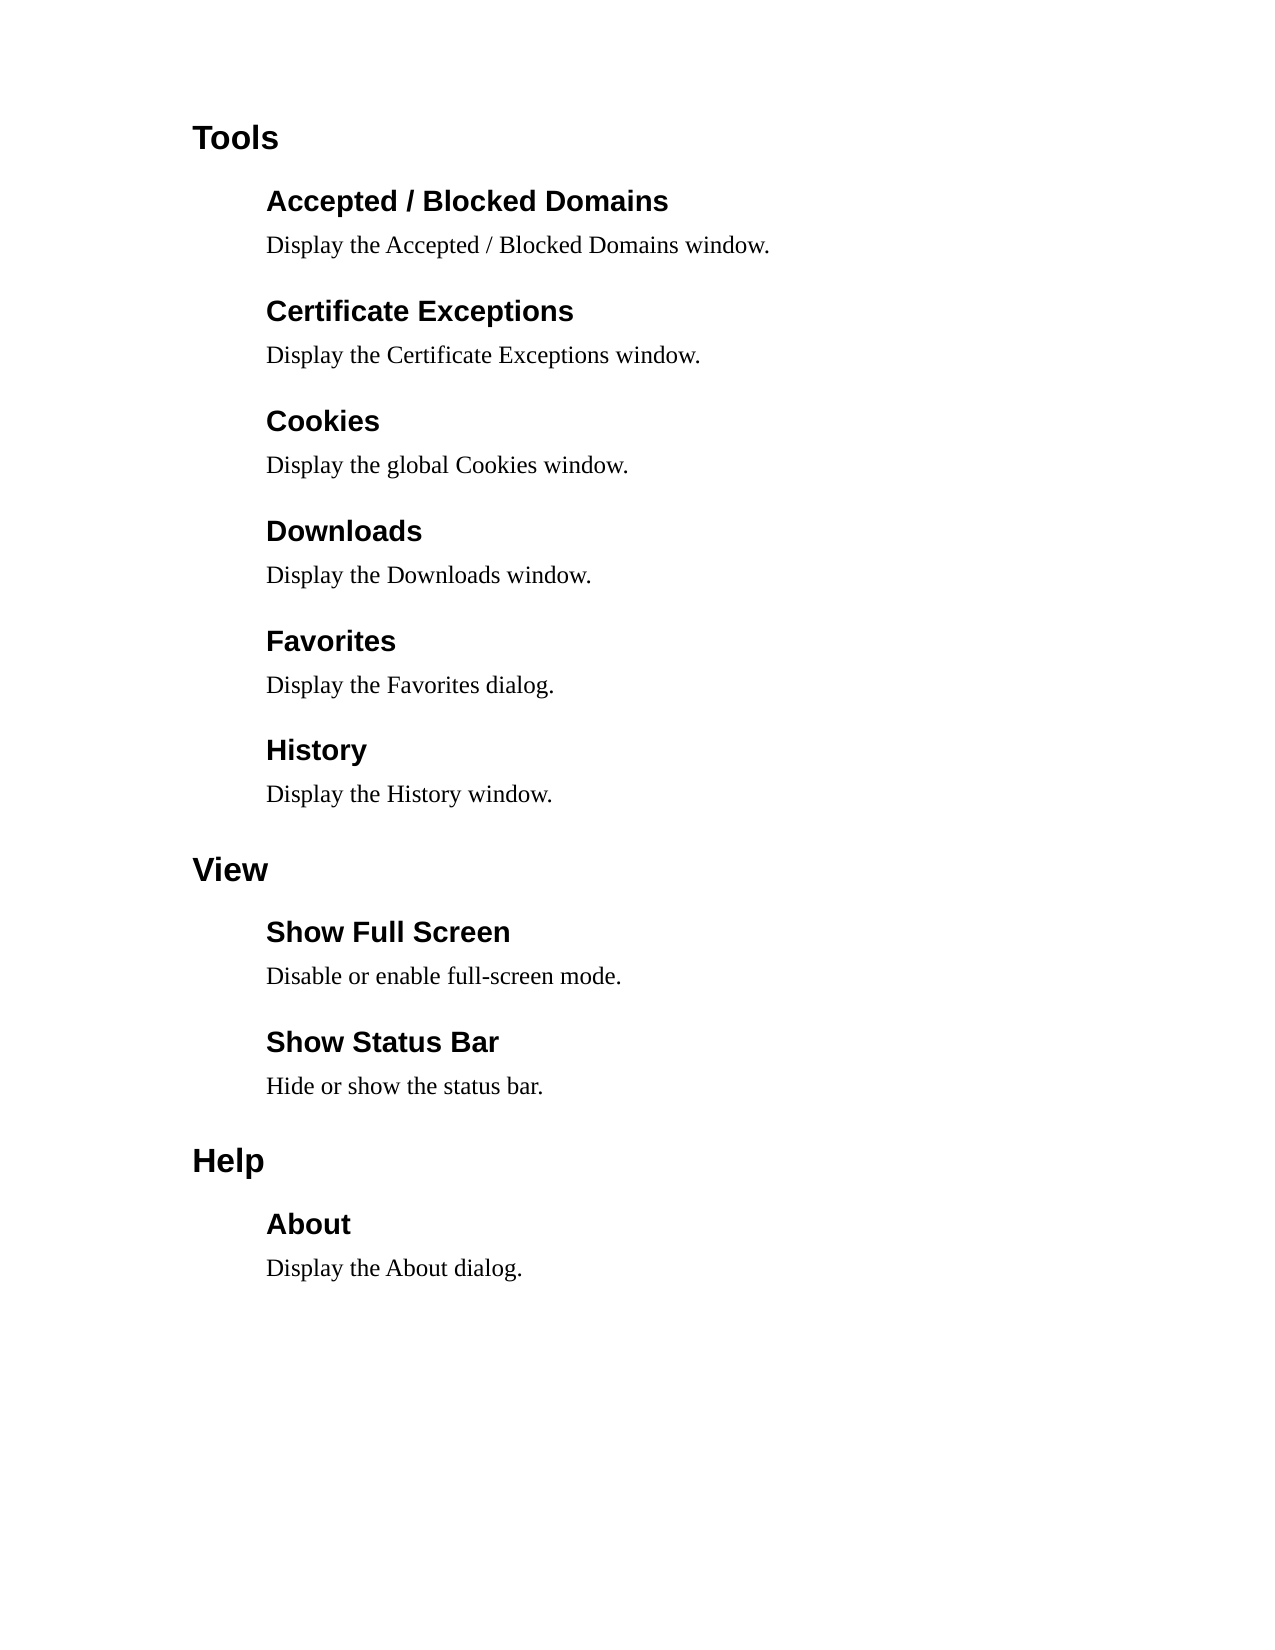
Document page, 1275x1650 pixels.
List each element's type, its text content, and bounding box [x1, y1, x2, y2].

text Display the Favorites dialog. [266, 670, 1157, 698]
text Display the Downloads window. [266, 560, 1157, 588]
text Disable or enable full-screen mode. [266, 961, 1157, 990]
subtitle Downloads [266, 513, 1157, 547]
subtitle Show Status Bar [266, 1025, 1157, 1059]
subtitle Cookies [266, 404, 1157, 437]
subtitle Accepted / Blocked Domains [266, 184, 1157, 218]
subtitle Help [192, 1141, 1157, 1180]
subtitle Show Full Screen [266, 915, 1157, 949]
subtitle About [266, 1207, 1157, 1241]
subtitle History [266, 733, 1157, 767]
text Display the Certificate Exceptions window. [266, 340, 1157, 369]
text Hide or show the status bar. [266, 1071, 1157, 1100]
text Display the History window. [266, 779, 1157, 808]
text Display the Accepted / Blocked Domains window. [266, 230, 1157, 259]
subtitle View [192, 849, 1157, 888]
subtitle Tools [192, 118, 1157, 157]
subtitle Favorites [266, 623, 1157, 657]
text Display the About dialog. [266, 1253, 1157, 1282]
text Display the global Cookies window. [266, 450, 1157, 479]
subtitle Certificate Exceptions [266, 294, 1157, 327]
